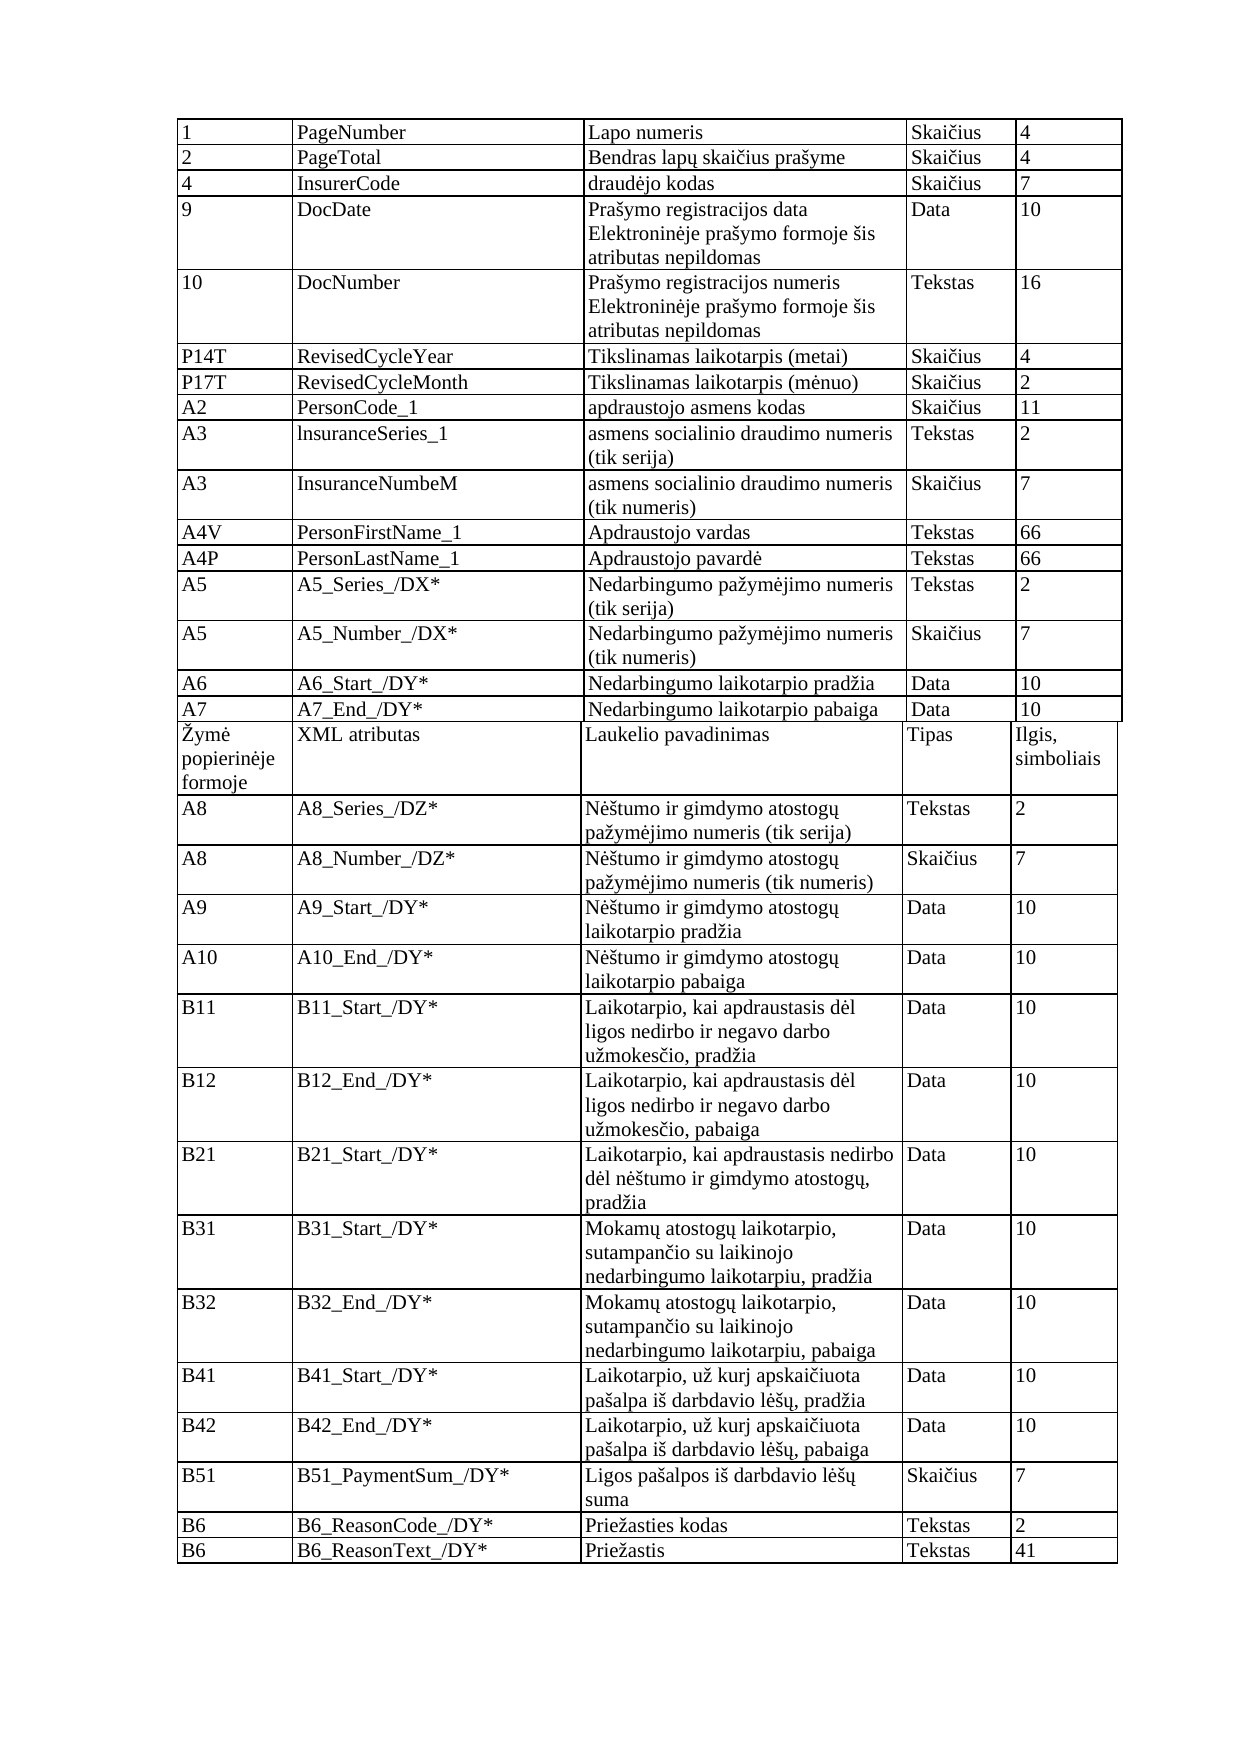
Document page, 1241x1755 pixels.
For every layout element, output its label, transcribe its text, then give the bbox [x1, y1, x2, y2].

table_cell 10 [1012, 895, 1117, 943]
table_cell XML atributas [293, 722, 580, 794]
table_cell Tikslinamas laikotarpis (mėnuo) [585, 370, 906, 394]
table_cell Skaičius [903, 846, 1010, 894]
table_cell PersonCode_1 [293, 395, 583, 419]
table_cell B11 [178, 995, 292, 1067]
table_cell asmens socialinio draudimo numeris (tik numeris) [585, 471, 906, 519]
table_cell A8_Series_/DZ* [293, 796, 580, 844]
table_cell A10 [178, 945, 292, 993]
table_cell [1118, 993, 1122, 1067]
table_cell 16 [1017, 270, 1121, 342]
table_cell B6 [178, 1513, 292, 1537]
table_cell 2 [1017, 421, 1121, 469]
table_cell [1118, 944, 1122, 993]
table_cell [1118, 1412, 1122, 1461]
table_cell lnsuranceSeries_1 [293, 421, 583, 469]
table_cell 7 [1017, 471, 1121, 519]
table_cell Skaičius [907, 145, 1015, 169]
table_cell Prašymo registracijos numeris Elektroninėje prašymo formoje šis atributas nepildomas [585, 270, 906, 342]
table_cell B6 [178, 1538, 292, 1562]
table_cell Nėštumo ir gimdymo atostogų pažymėjimo numeris (tik serija) [582, 796, 902, 844]
table_cell asmens socialinio draudimo numeris (tik serija) [585, 421, 906, 469]
table_cell Ligos pašalpos iš darbdavio lėšų suma [582, 1463, 902, 1511]
table_cell [1118, 1537, 1122, 1562]
table_cell B12 [178, 1068, 292, 1141]
table_cell Nėštumo ir gimdymo atostogų pažymėjimo numeris (tik numeris) [582, 846, 902, 894]
table_cell Data [903, 1216, 1010, 1288]
table_cell Tekstas [907, 546, 1015, 570]
table_cell Laikotarpio, kai apdraustasis dėl ligos nedirbo ir negavo darbo užmokesčio, pradžia [582, 995, 902, 1067]
table_cell Skaičius [907, 395, 1015, 419]
table_cell A8 [178, 846, 292, 894]
table_cell PersonLastName_1 [293, 546, 583, 570]
table_cell B41 [178, 1363, 292, 1412]
table_cell Mokamų atostogų laikotarpio, sutampančio su laikinojo nedarbingumo laikotarpiu, pradžia [582, 1216, 902, 1288]
table_cell [1118, 794, 1122, 844]
table_cell 4 [178, 171, 292, 195]
table_cell B42 [178, 1413, 292, 1461]
table_cell P17T [178, 370, 292, 394]
table_cell A5 [178, 572, 292, 620]
table_cell 2 [1017, 572, 1121, 620]
table_cell A6_Start_/DY* [293, 671, 583, 695]
table_cell 66 [1017, 546, 1121, 570]
table_cell Data [903, 1290, 1010, 1362]
table_cell Laikotarpio, kai apdraustasis nedirbo dėl nėštumo ir gimdymo atostogų, pradžia [582, 1142, 902, 1214]
table_cell draudėjo kodas [585, 171, 906, 195]
table_cell 10 [1012, 1068, 1117, 1141]
table_cell A7 [178, 697, 292, 721]
table_cell 2 [1012, 796, 1117, 844]
table_cell 10 [1012, 1142, 1117, 1214]
table_cell B12_End_/DY* [293, 1068, 580, 1141]
table_cell 10 [1012, 1216, 1117, 1288]
table_cell Skaičius [907, 370, 1015, 394]
table_cell Bendras lapų skaičius prašyme [585, 145, 906, 169]
table_cell Tekstas [903, 1513, 1010, 1537]
table_cell Skaičius [907, 344, 1015, 368]
table_cell Tikslinamas laikotarpis (metai) [585, 344, 906, 368]
table_cell 1 [178, 120, 292, 144]
table_cell 4 [1017, 120, 1121, 144]
table_cell Laukelio pavadinimas [582, 722, 902, 794]
table_cell DocDate [293, 197, 583, 269]
table_cell A4V [178, 520, 292, 544]
table_cell Data [903, 1068, 1010, 1141]
table_cell Laikotarpio, kai apdraustasis dėl ligos nedirbo ir negavo darbo užmokesčio, pabaiga [582, 1068, 902, 1141]
table_cell RevisedCycleYear [293, 344, 583, 368]
table_cell B6_ReasonText_/DY* [293, 1538, 580, 1562]
table_cell P14T [178, 344, 292, 368]
table_cell 7 [1017, 621, 1121, 669]
table_cell Data [907, 697, 1015, 721]
table_cell 4 [1017, 344, 1121, 368]
table_cell B51 [178, 1463, 292, 1511]
table_cell 11 [1017, 395, 1121, 419]
table_cell 2 [178, 145, 292, 169]
table_cell 66 [1017, 520, 1121, 544]
table_cell 2 [1017, 370, 1121, 394]
table_cell A5_Series_/DX* [293, 572, 583, 620]
table_cell 4 [1017, 145, 1121, 169]
table_cell 7 [1012, 1463, 1117, 1511]
table_cell B32_End_/DY* [293, 1290, 580, 1362]
table_cell Tekstas [907, 572, 1015, 620]
table_cell Skaičius [903, 1463, 1010, 1511]
table_cell Nėštumo ir gimdymo atostogų laikotarpio pabaiga [582, 945, 902, 993]
table_cell Skaičius [907, 171, 1015, 195]
table_cell Tekstas [903, 1538, 1010, 1562]
table_cell Data [903, 1363, 1010, 1412]
table_cell Data [907, 671, 1015, 695]
table_cell Data [903, 995, 1010, 1067]
table_cell A2 [178, 395, 292, 419]
table_cell 10 [1012, 1413, 1117, 1461]
table_cell A3 [178, 471, 292, 519]
table_cell A8 [178, 796, 292, 844]
table_cell B6_ReasonCode_/DY* [293, 1513, 580, 1537]
table_cell B42_End_/DY* [293, 1413, 580, 1461]
table_cell Nedarbingumo laikotarpio pradžia [585, 671, 906, 695]
table_cell B31_Start_/DY* [293, 1216, 580, 1288]
table_cell 41 [1012, 1538, 1117, 1562]
table_cell Laikotarpio, už kurj apskaičiuota pašalpa iš darbdavio lėšų, pabaiga [582, 1413, 902, 1461]
table_cell A5_Number_/DX* [293, 621, 583, 669]
table_cell A3 [178, 421, 292, 469]
table_cell [1118, 1461, 1122, 1511]
table_cell [1118, 894, 1122, 943]
table_cell PageNumber [293, 120, 583, 144]
table_cell PersonFirstName_1 [293, 520, 583, 544]
table_cell B21 [178, 1142, 292, 1214]
table_cell Tekstas [907, 520, 1015, 544]
table_cell 7 [1017, 171, 1121, 195]
table_cell Priežasties kodas [582, 1513, 902, 1537]
table_cell Prašymo registracijos data Elektroninėje prašymo formoje šis atributas nepildomas [585, 197, 906, 269]
table_cell B21_Start_/DY* [293, 1142, 580, 1214]
table_cell B31 [178, 1216, 292, 1288]
table_cell Priežastis [582, 1538, 902, 1562]
table_cell 10 [1012, 1290, 1117, 1362]
table_cell Mokamų atostogų laikotarpio, sutampančio su laikinojo nedarbingumo laikotarpiu, pabaiga [582, 1290, 902, 1362]
table_cell 10 [1012, 995, 1117, 1067]
table_cell 10 [1012, 1363, 1117, 1412]
table_cell [1118, 1067, 1122, 1141]
table_cell Nėštumo ir gimdymo atostogų laikotarpio pradžia [582, 895, 902, 943]
table_cell Data [903, 1142, 1010, 1214]
table_cell B32 [178, 1290, 292, 1362]
table_cell Data [903, 895, 1010, 943]
table_cell PageTotal [293, 145, 583, 169]
table_cell [1118, 1288, 1122, 1362]
table_cell Tekstas [907, 270, 1015, 342]
table_cell Tekstas [903, 796, 1010, 844]
table_cell Skaičius [907, 621, 1015, 669]
table_cell 9 [178, 197, 292, 269]
table_cell A9_Start_/DY* [293, 895, 580, 943]
table_cell Apdraustojo vardas [585, 520, 906, 544]
table_cell A9 [178, 895, 292, 943]
table_cell InsurerCode [293, 171, 583, 195]
table_cell 10 [1012, 945, 1117, 993]
table_cell Ilgis, simboliais [1012, 722, 1117, 794]
table_cell Apdraustojo pavardė [585, 546, 906, 570]
table_cell Laikotarpio, už kurj apskaičiuota pašalpa iš darbdavio lėšų, pradžia [582, 1363, 902, 1412]
table_cell B41_Start_/DY* [293, 1363, 580, 1412]
table_cell Tipas [903, 722, 1010, 794]
table_cell Žymė popierinėje formoje [178, 722, 292, 794]
table_cell Nedarbingumo laikotarpio pabaiga [585, 697, 906, 721]
table_cell 10 [1017, 671, 1121, 695]
table_cell apdraustojo asmens kodas [585, 395, 906, 419]
table_cell Data [903, 945, 1010, 993]
table_cell DocNumber [293, 270, 583, 342]
table_cell Skaičius [907, 120, 1015, 144]
table_cell [1118, 1511, 1122, 1537]
table_cell 7 [1012, 846, 1117, 894]
table_cell Lapo numeris [585, 120, 906, 144]
table_cell A6 [178, 671, 292, 695]
table_cell 2 [1012, 1513, 1117, 1537]
table_cell A5 [178, 621, 292, 669]
table_cell Skaičius [907, 471, 1015, 519]
table_cell A8_Number_/DZ* [293, 846, 580, 894]
table_cell A4P [178, 546, 292, 570]
table_cell [1118, 1141, 1122, 1214]
table_cell [1118, 1214, 1122, 1288]
table_cell A7_End_/DY* [293, 697, 583, 721]
table_cell B11_Start_/DY* [293, 995, 580, 1067]
table_cell Nedarbingumo pažymėjimo numeris (tik numeris) [585, 621, 906, 669]
table_cell Tekstas [907, 421, 1015, 469]
table_cell 10 [1017, 697, 1121, 721]
table_cell RevisedCycleMonth [293, 370, 583, 394]
table_cell 10 [1017, 197, 1121, 269]
table_cell Nedarbingumo pažymėjimo numeris (tik serija) [585, 572, 906, 620]
table_cell [1118, 722, 1122, 794]
table_cell InsuranceNumbeM [293, 471, 583, 519]
table_cell [1118, 1362, 1122, 1412]
table_cell Data [907, 197, 1015, 269]
table_cell 10 [178, 270, 292, 342]
table_cell A10_End_/DY* [293, 945, 580, 993]
table_cell [1118, 844, 1122, 894]
table_cell Data [903, 1413, 1010, 1461]
table_cell B51_PaymentSum_/DY* [293, 1463, 580, 1511]
